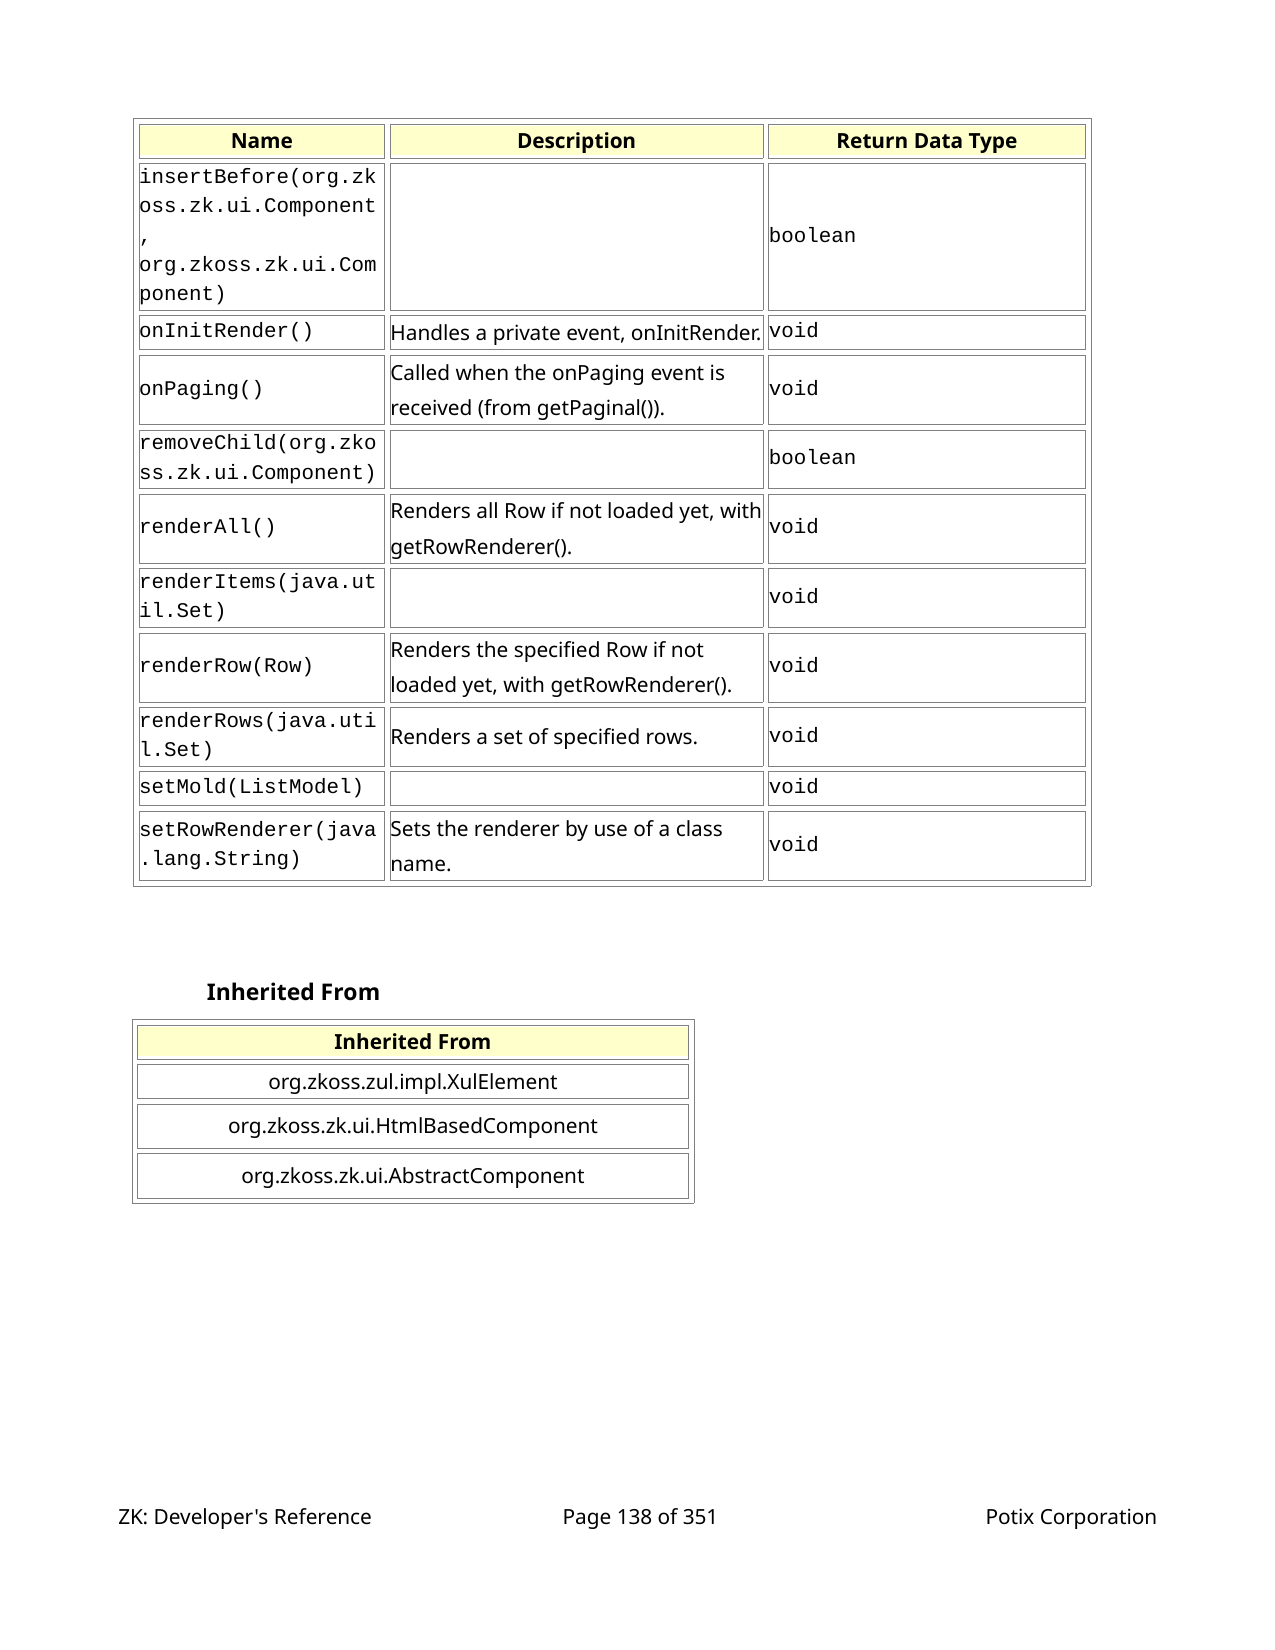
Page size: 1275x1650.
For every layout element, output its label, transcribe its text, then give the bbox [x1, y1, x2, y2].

table_header Description [387, 119, 766, 158]
table_cell boolean [766, 424, 1088, 488]
table_cell Handles a private event, onInitRender. [387, 310, 766, 349]
table_cell void [766, 805, 1088, 880]
table_cell insertBefore(org.zkoss.zk.ui.Component, org.zkoss.zk.ui.Component) [136, 158, 387, 310]
table_cell void [766, 766, 1088, 805]
table_cell org.zkoss.zk.ui.HtmlBasedComponent [134, 1098, 691, 1148]
table_cell org.zkoss.zk.ui.AbstractComponent [134, 1148, 691, 1198]
table_cell void [766, 349, 1088, 424]
table_cell setMold(ListModel) [136, 766, 387, 805]
table_cell void [766, 627, 1088, 702]
table_cell [387, 424, 766, 488]
table_cell [391, 569, 763, 627]
table_cell void [766, 310, 1088, 349]
subtitle Inherited From [207, 975, 1157, 1007]
table_cell [391, 772, 763, 805]
table_cell void [766, 563, 1088, 627]
table_cell [391, 164, 763, 310]
table_cell [387, 158, 766, 310]
table_cell [387, 766, 766, 805]
table_cell Renders the specified Row if not loaded yet, with getRowRenderer(). [387, 627, 766, 702]
table_header Name [136, 119, 387, 158]
table_cell Called when the onPaging event is received (from getPaginal()). [387, 349, 766, 424]
table_cell Renders a set of specified rows. [387, 702, 766, 766]
table_cell onPaging() [136, 349, 387, 424]
table_cell renderItems(java.util.Set) [136, 563, 387, 627]
table_cell [391, 431, 763, 488]
table_cell [387, 563, 766, 627]
table_cell removeChild(org.zkoss.zk.ui.Component) [136, 424, 387, 488]
table_cell org.zkoss.zul.impl.XulElement [134, 1059, 691, 1098]
table_cell renderRow(Row) [136, 627, 387, 702]
table_cell boolean [766, 158, 1088, 310]
table_cell renderAll() [136, 488, 387, 563]
table_cell setRowRenderer(java.lang.String) [136, 805, 387, 880]
table_cell onInitRender() [136, 310, 387, 349]
table_cell Renders all Row if not loaded yet, with getRowRenderer(). [387, 488, 766, 563]
table_cell Sets the renderer by use of a class name. [387, 805, 766, 880]
table_cell void [766, 488, 1088, 563]
table_header Inherited From [134, 1020, 691, 1059]
table_cell void [766, 702, 1088, 766]
table_cell renderRows(java.util.Set) [136, 702, 387, 766]
table_header Return Data Type [766, 119, 1088, 158]
